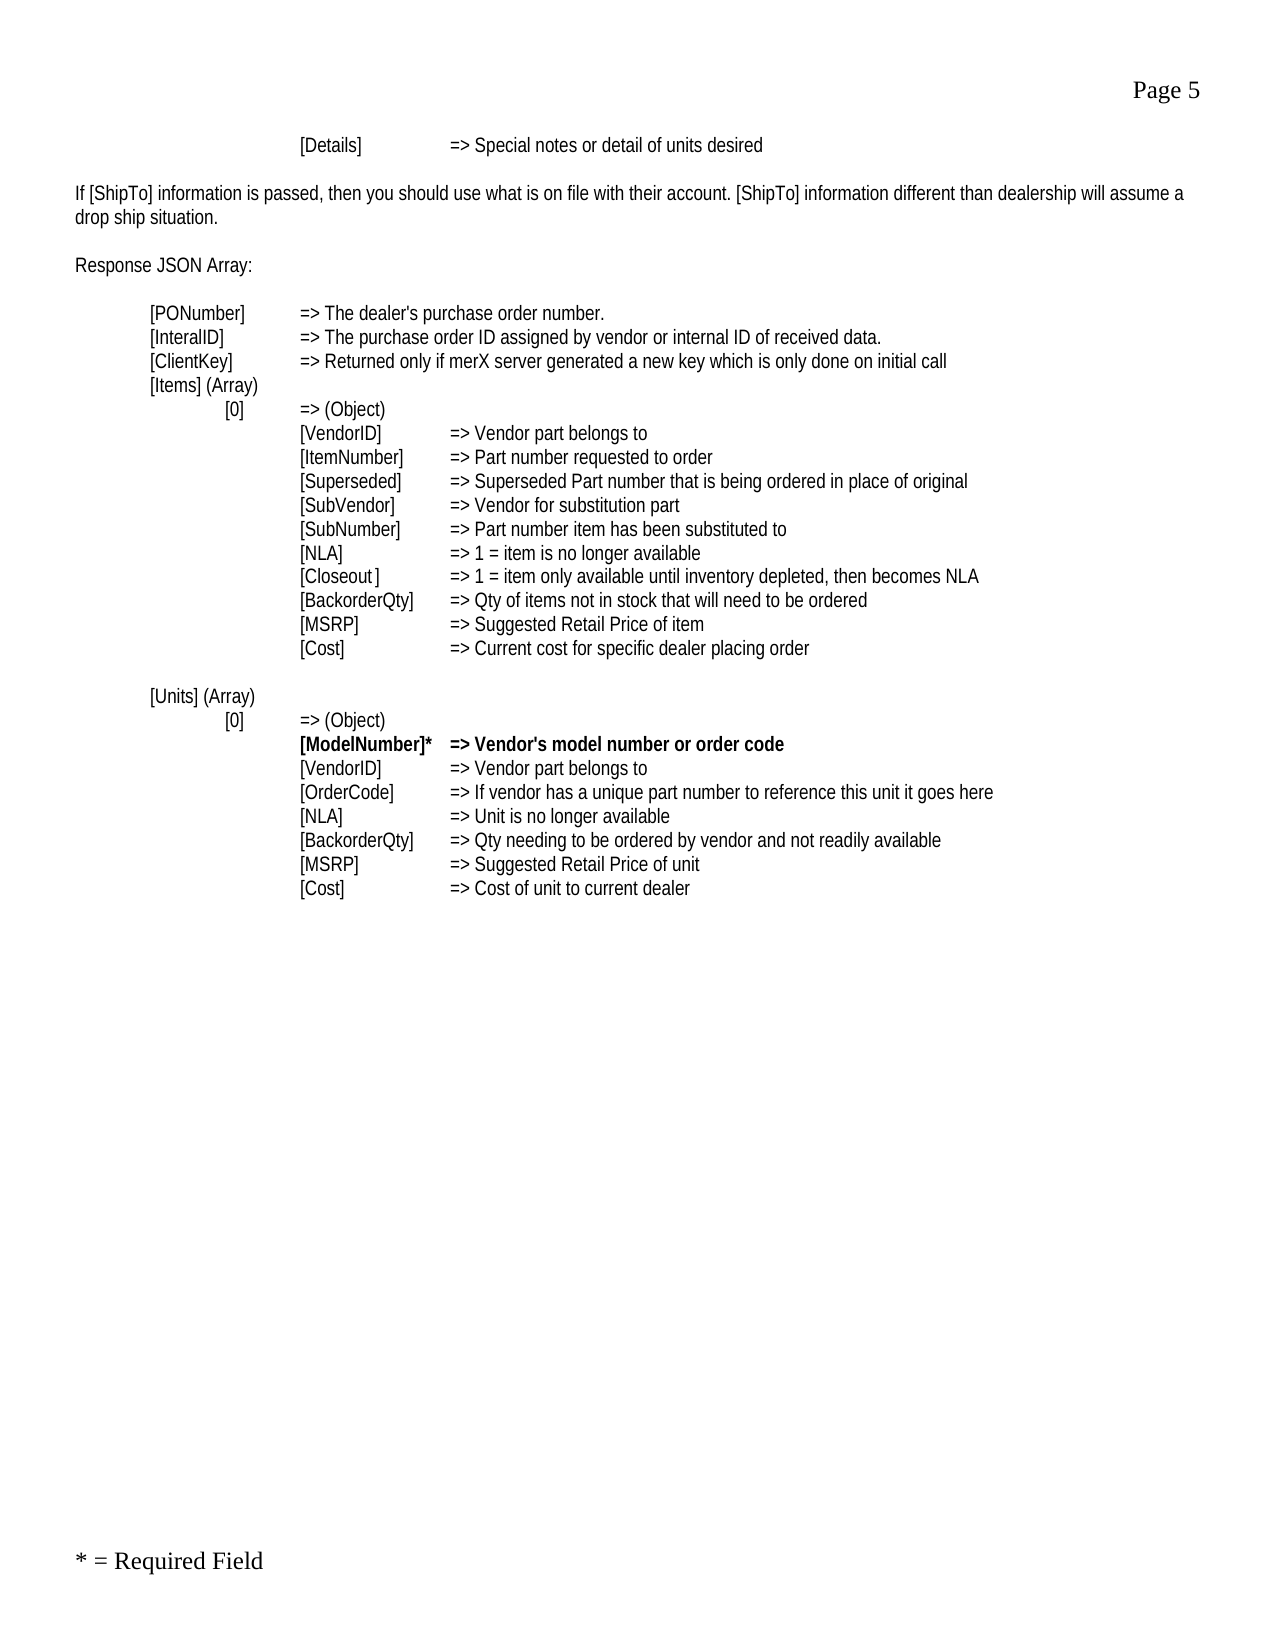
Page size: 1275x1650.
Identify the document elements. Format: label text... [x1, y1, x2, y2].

text [ModelNumber]* => Vendor's model number or order code [75, 732, 1200, 756]
text If [ShipTo] information is passed, then you should use what is on file with their account. [ShipTo] information different than dealership will assume a drop ship situation. [75, 181, 1200, 229]
text [Cost] => Current cost for specific dealer placing order [75, 636, 1200, 660]
text [VendorID] => Vendor part belongs to [75, 421, 1200, 445]
text Response JSON Array: [75, 253, 1200, 277]
text [PONumber] => The dealer's purchase order number. [75, 301, 1200, 325]
text [ClientKey] => Returned only if merX server generated a new key which is only done on initial call [75, 349, 1200, 373]
text [Details] => Special notes or detail of units desired [75, 133, 1200, 157]
text [MSRP] => Suggested Retail Price of unit [75, 852, 1200, 876]
text [SubNumber] => Part number item has been substituted to [75, 517, 1200, 541]
text [Items] (Array) [75, 373, 1200, 397]
text [NLA] => Unit is no longer available [75, 804, 1200, 828]
text [0] => (Object) [75, 397, 1200, 421]
text [MSRP] => Suggested Retail Price of item [75, 612, 1200, 636]
text [InteralID] => The purchase order ID assigned by vendor or internal ID of received data. [75, 325, 1200, 349]
text [Closeout ] => 1 = item only available until inventory depleted, then becomes NLA [75, 564, 1200, 588]
text [OrderCode] => If vendor has a unique part number to reference this unit it goes here [75, 780, 1200, 804]
text [SubVendor] => Vendor for substitution part [75, 493, 1200, 517]
text [BackorderQty] => Qty of items not in stock that will need to be ordered [75, 588, 1200, 612]
text [Cost] => Cost of unit to current dealer [75, 876, 1200, 900]
text [VendorID] => Vendor part belongs to [75, 756, 1200, 780]
text [ItemNumber] => Part number requested to order [75, 445, 1200, 469]
text [Superseded] => Superseded Part number that is being ordered in place of original [75, 469, 1200, 493]
text [0] => (Object) [75, 708, 1200, 732]
text [Units] (Array) [75, 684, 1200, 708]
text [NLA] => 1 = item is no longer available [75, 541, 1200, 564]
text [BackorderQty] => Qty needing to be ordered by vendor and not readily available [75, 828, 1200, 852]
